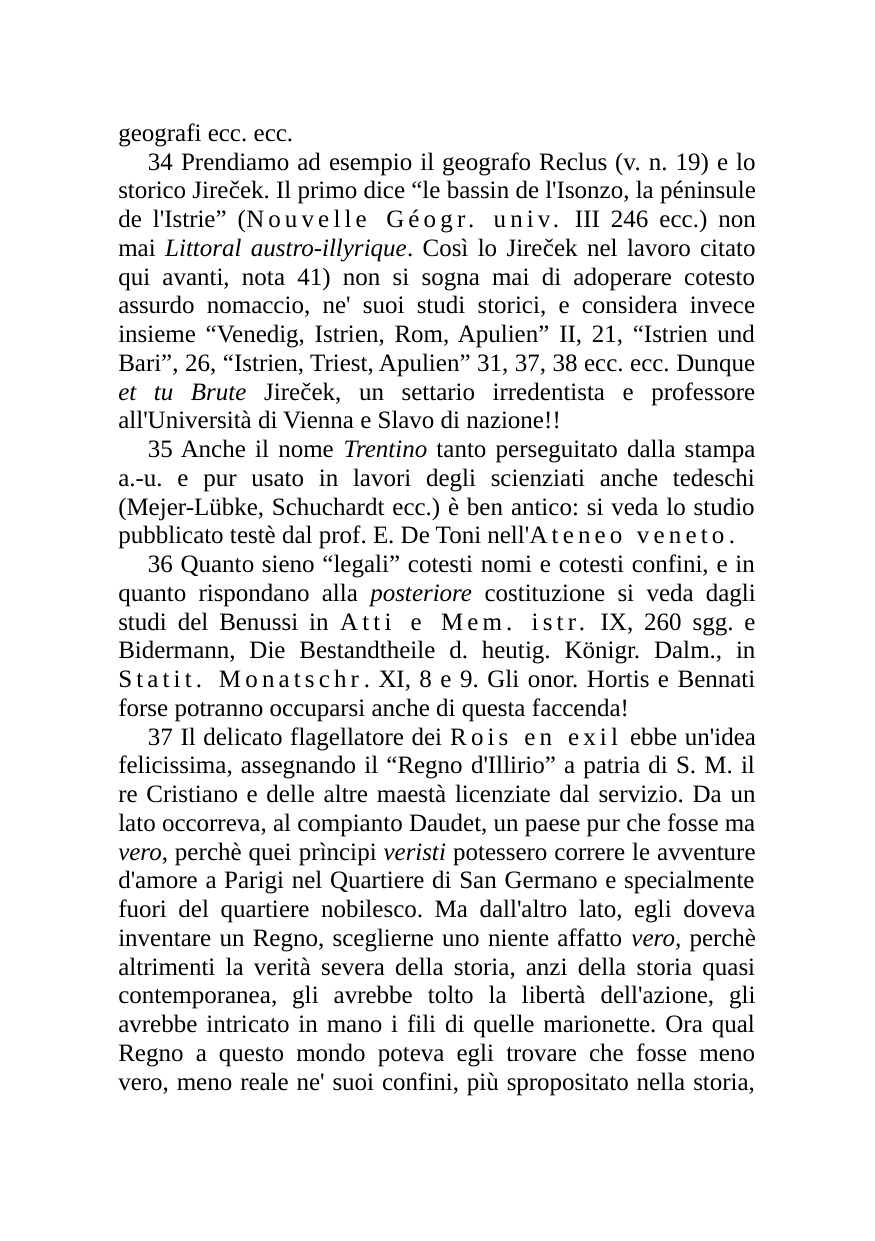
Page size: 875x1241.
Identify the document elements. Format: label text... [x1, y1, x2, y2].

text Anche il nome Trentino tanto perseguitato dalla stampa a.-u. e pur usato in lavori degli scienziati anche tedeschi (Mejer-Lübke, Schuchardt ecc.) è ben antico: si veda lo studio pubblicato testè dal prof. E. De Toni nell'Ateneo veneto. [118, 434, 756, 549]
text Il delicato flagellatore dei Rois en exil ebbe un'idea felicissima, assegnando il “Regno d'Illirio” a patria di S. M. il re Cristiano e delle altre maestà licenziate dal servizio. Da un lato occorreva, al compianto Daudet, un paese pur che fosse ma vero, perchè quei prìncipi veristi potessero correre le avventure d'amore a Parigi nel Quartiere di San Germano e specialmente fuori del quartiere nobilesco. Ma dall'altro lato, egli doveva inventare un Regno, sceglierne uno niente affatto vero, perchè altrimenti la verità severa della storia, anzi della storia quasi contemporanea, gli avrebbe tolto la libertà dell'azione, gli avrebbe intricato in mano i fili di quelle marionette. Ora qual Regno a questo mondo poteva egli trovare che fosse meno vero, meno reale ne' suoi confini, più spropositato nella storia, [118, 722, 756, 1096]
text Quanto sieno “legali” cotesti nomi e cotesti confini, e in quanto rispondano alla posteriore costituzione si veda dagli studi del Benussi in Atti e Mem. istr. IX, 260 sgg. e Bidermann, Die Bestandtheile d. heutig. Königr. Dalm., in Statit. Monatschr. XI, 8 e 9. Gli onor. Hortis e Bennati forse potranno occuparsi anche di questa faccenda! [118, 549, 756, 722]
text Prendiamo ad esempio il geografo Reclus (v. n. 19) e lo storico Jireček. Il primo dice “le bassin de l'Isonzo, la péninsule de l'Istrie” (Nouvelle Géogr. univ. III 246 ecc.) non mai Littoral austro-illyrique. Così lo Jireček nel lavoro citato qui avanti, nota 41) non si sogna mai di adoperare cotesto assurdo nomaccio, ne' suoi studi storici, e considera invece insieme “Venedig, Istrien, Rom, Apulien” II, 21, “Istrien und Bari”, 26, “Istrien, Triest, Apulien” 31, 37, 38 ecc. ecc. Dunque et tu Brute Jireček, un settario irredentista e professore all'Università di Vienna e Slavo di nazione!! [118, 147, 756, 434]
text geografi ecc. ecc. [118, 118, 756, 147]
